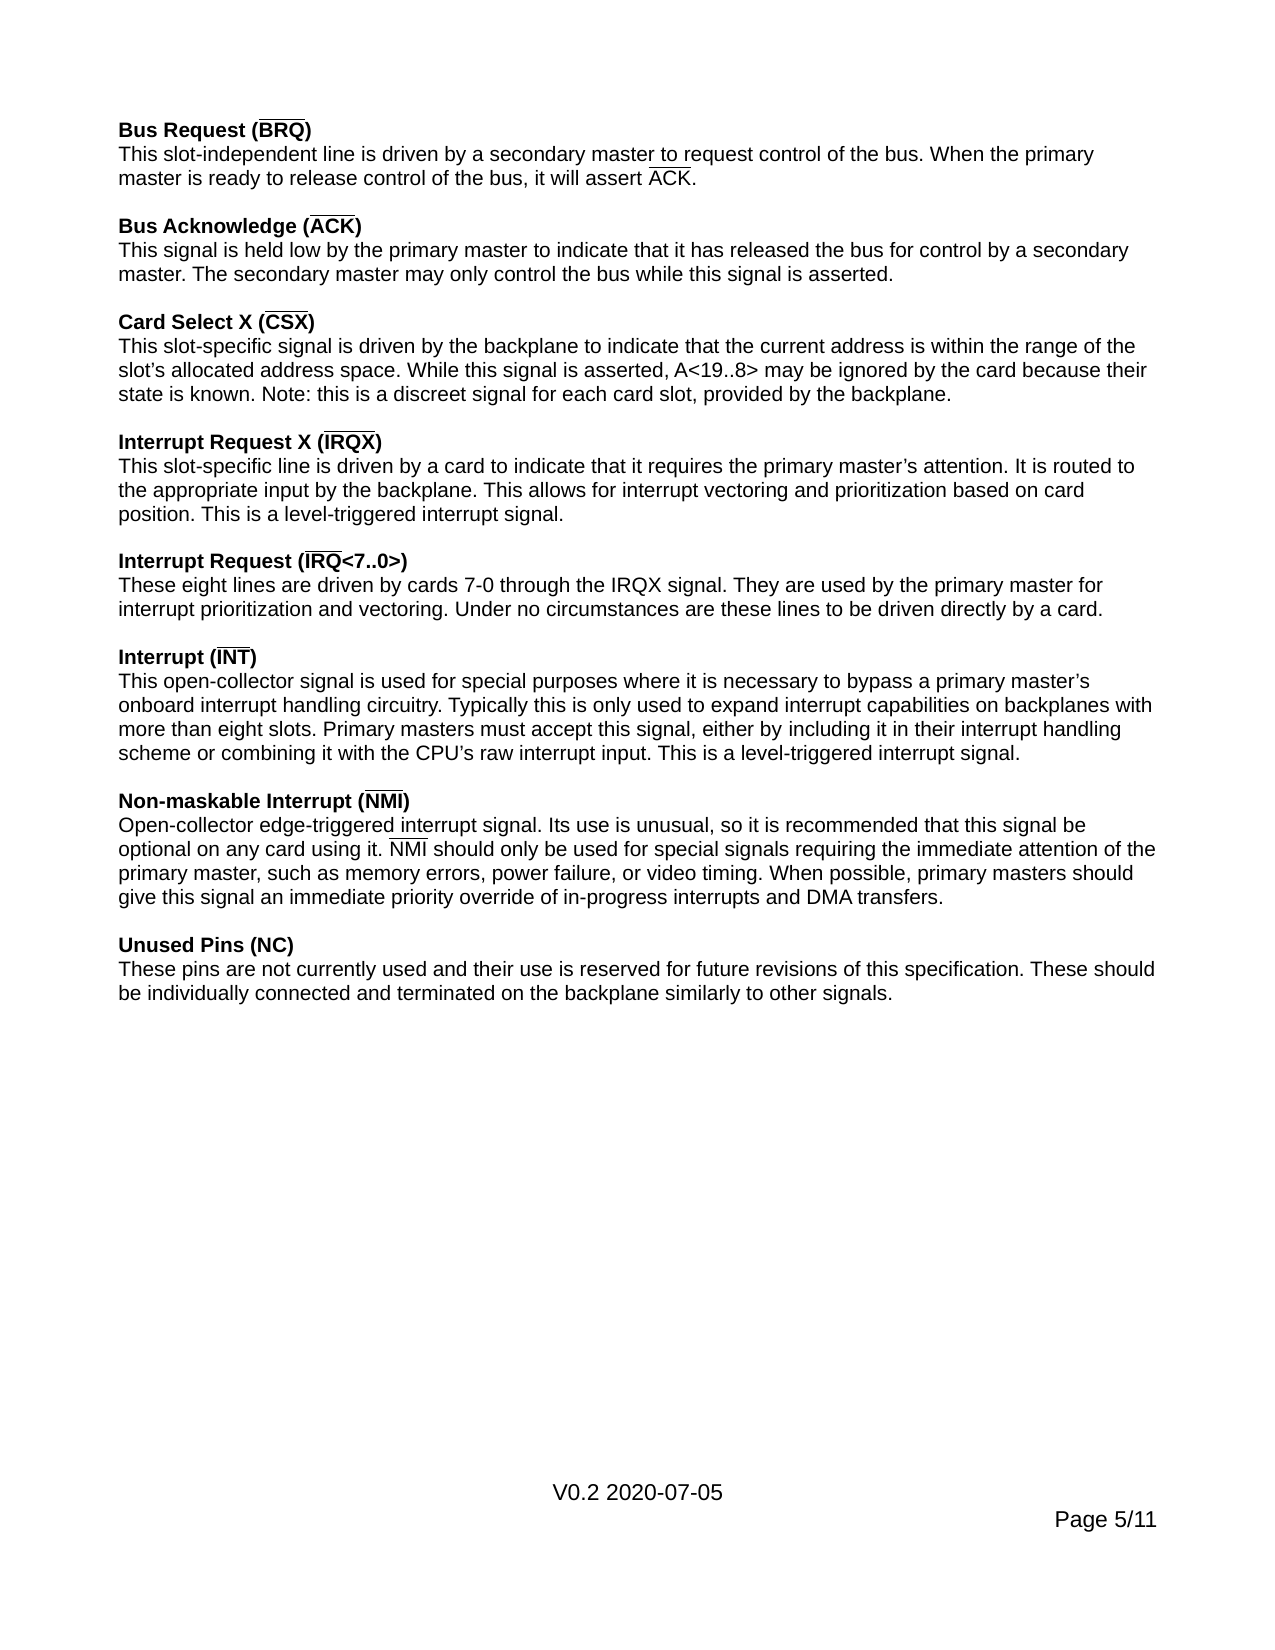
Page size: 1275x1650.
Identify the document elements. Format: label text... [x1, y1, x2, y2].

text Unused Pins (NC) [118, 933, 1157, 957]
text Bus Request (BRQ) [118, 118, 1157, 142]
text This signal is held low by the primary master to indicate that it has released the bus for control by a secondary master. The secondary master may only control the bus while this signal is asserted. [118, 238, 1157, 286]
text These pins are not currently used and their use is reserved for future revisions of this specification. These should be individually connected and terminated on the backplane similarly to other signals. [118, 957, 1157, 1004]
text This slot-specific line is driven by a card to indicate that it requires the primary master’s attention. It is routed to the appropriate input by the backplane. This allows for interrupt vectoring and prioritization based on card position. This is a level-triggered interrupt signal. [118, 453, 1157, 525]
text This slot-specific signal is driven by the backplane to indicate that the current address is within the range of the slot’s allocated address space. While this signal is asserted, A<19..8> may be ignored by the card because their state is known. Note: this is a discreet signal for each card slot, provided by the backplane. [118, 334, 1157, 406]
text Non-maskable Interrupt (NMI) [118, 789, 1157, 813]
text This open-collector signal is used for special purposes where it is necessary to bypass a primary master’s onboard interrupt handling circuitry. Typically this is only used to expand interrupt capabilities on backplanes with more than eight slots. Primary masters must accept this signal, either by including it in their interrupt handling scheme or combining it with the CPU’s raw interrupt input. This is a level-triggered interrupt signal. [118, 669, 1157, 765]
text These eight lines are driven by cards 7-0 through the IRQX signal. They are used by the primary master for interrupt prioritization and vectoring. Under no circumstances are these lines to be driven directly by a card. [118, 573, 1157, 621]
text Open-collector edge-triggered interrupt signal. Its use is unusual, so it is recommended that this signal be optional on any card using it. NMI should only be used for special signals requiring the immediate attention of the primary master, such as memory errors, power failure, or video timing. When possible, primary masters should give this signal an immediate priority override of in-progress interrupts and DMA transfers. [118, 813, 1157, 909]
text Interrupt Request (IRQ<7..0>) [118, 549, 1157, 573]
text Card Select X (CSX) [118, 310, 1157, 334]
text This slot-independent line is driven by a secondary master to request control of the bus. When the primary master is ready to release control of the bus, it will assert ACK. [118, 142, 1157, 190]
text Bus Acknowledge (ACK) [118, 214, 1157, 238]
text Interrupt Request X (IRQX) [118, 429, 1157, 453]
text Interrupt (INT) [118, 645, 1157, 669]
